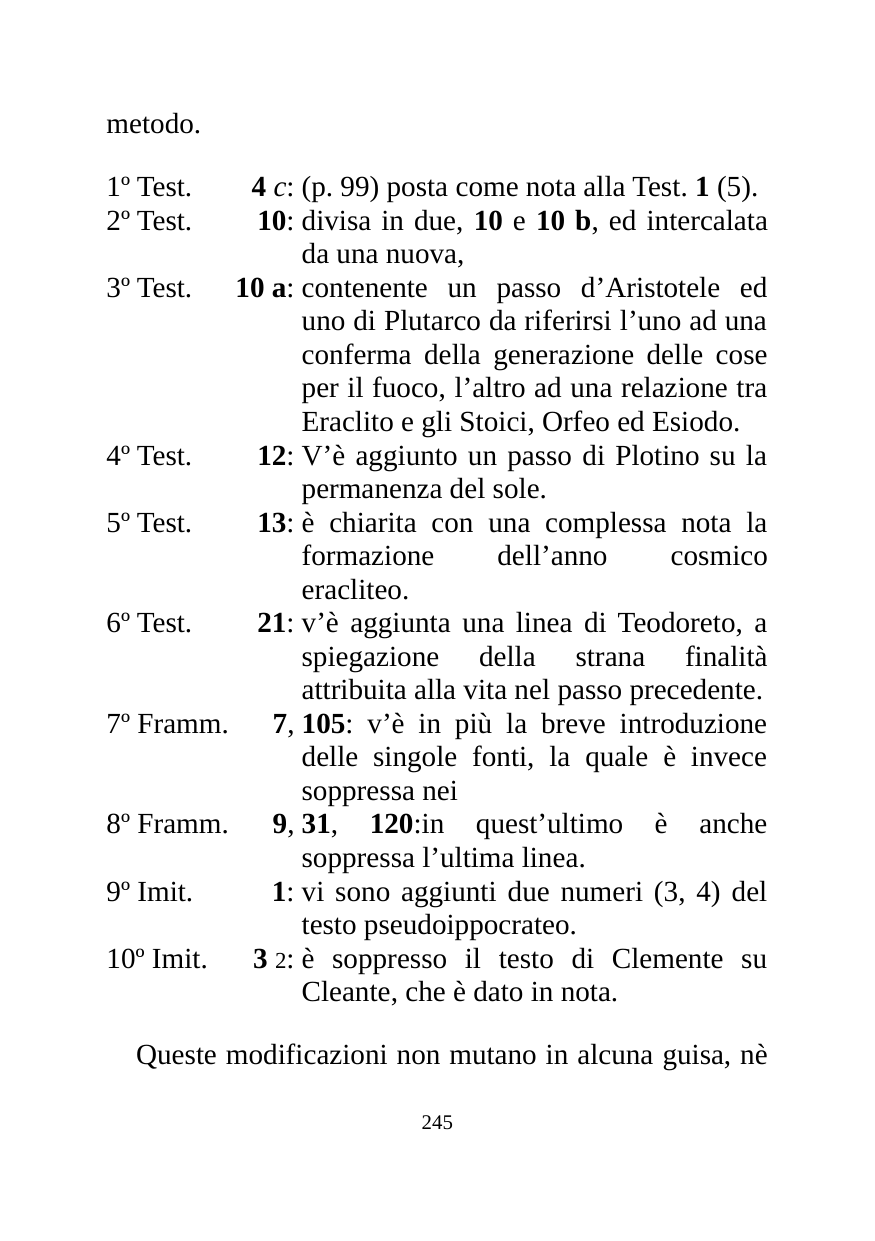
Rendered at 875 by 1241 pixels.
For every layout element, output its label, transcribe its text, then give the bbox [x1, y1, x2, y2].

table_cell 21: [231, 605, 301, 706]
table_cell 9º Imit. [106, 874, 231, 941]
table_cell 1: [231, 874, 301, 941]
table_cell è soppresso il testo di Clemente su Cleante, che è dato in nota. [301, 941, 768, 1008]
table_cell 7, [231, 706, 301, 807]
table_header 1º Test. [106, 169, 231, 203]
table_cell 10º Imit. [106, 941, 231, 1008]
table_cell vi sono aggiunti due numeri (3, 4) del testo pseudoippocrateo. [301, 874, 768, 941]
table_cell 3 2: [231, 941, 301, 1008]
table_cell 3º Test. [106, 270, 231, 438]
table_cell 9, [231, 807, 301, 874]
table_header (p. 99) posta come nota alla Test. 1 (5). [301, 169, 768, 203]
table_cell 13: [231, 505, 301, 605]
table_cell divisa in due, 10 e 10 b, ed intercalata da una nuova, [301, 203, 768, 270]
table_cell v’è aggiunta una linea di Teodoreto, a spiegazione della strana finalità attribuita alla vita nel passo precedente. [301, 605, 768, 706]
table_cell 31, 120:in quest’ultimo è anche soppressa l’ultima linea. [301, 807, 768, 874]
table_cell è chiarita con una complessa nota la formazione dell’anno cosmico eracliteo. [301, 505, 768, 605]
table_cell 7º Framm. [106, 706, 231, 807]
table_cell V’è aggiunto un passo di Plotino su la permanenza del sole. [301, 438, 768, 505]
table_cell 2º Test. [106, 203, 231, 270]
table_header 4 c: [231, 169, 301, 203]
table_cell 10 a: [231, 270, 301, 438]
table_cell 105: v’è in più la breve introduzione delle singole fonti, la quale è invece soppressa nei [301, 706, 768, 807]
table_cell 8º Framm. [106, 807, 231, 874]
table_cell 6º Test. [106, 605, 231, 706]
table_cell 5º Test. [106, 505, 231, 605]
text Queste modificazioni non mutano in alcuna guisa, nè [106, 1037, 768, 1071]
table_cell contenente un passo d’Aristotele ed uno di Plutarco da riferirsi l’uno ad una conferma della generazione delle cose per il fuoco, l’altro ad una relazione tra Eraclito e gli Stoici, Orfeo ed Esiodo. [301, 270, 768, 438]
text metodo. [106, 106, 768, 140]
table_cell 4º Test. [106, 438, 231, 505]
table_cell 10: [231, 203, 301, 270]
table_cell 12: [231, 438, 301, 505]
